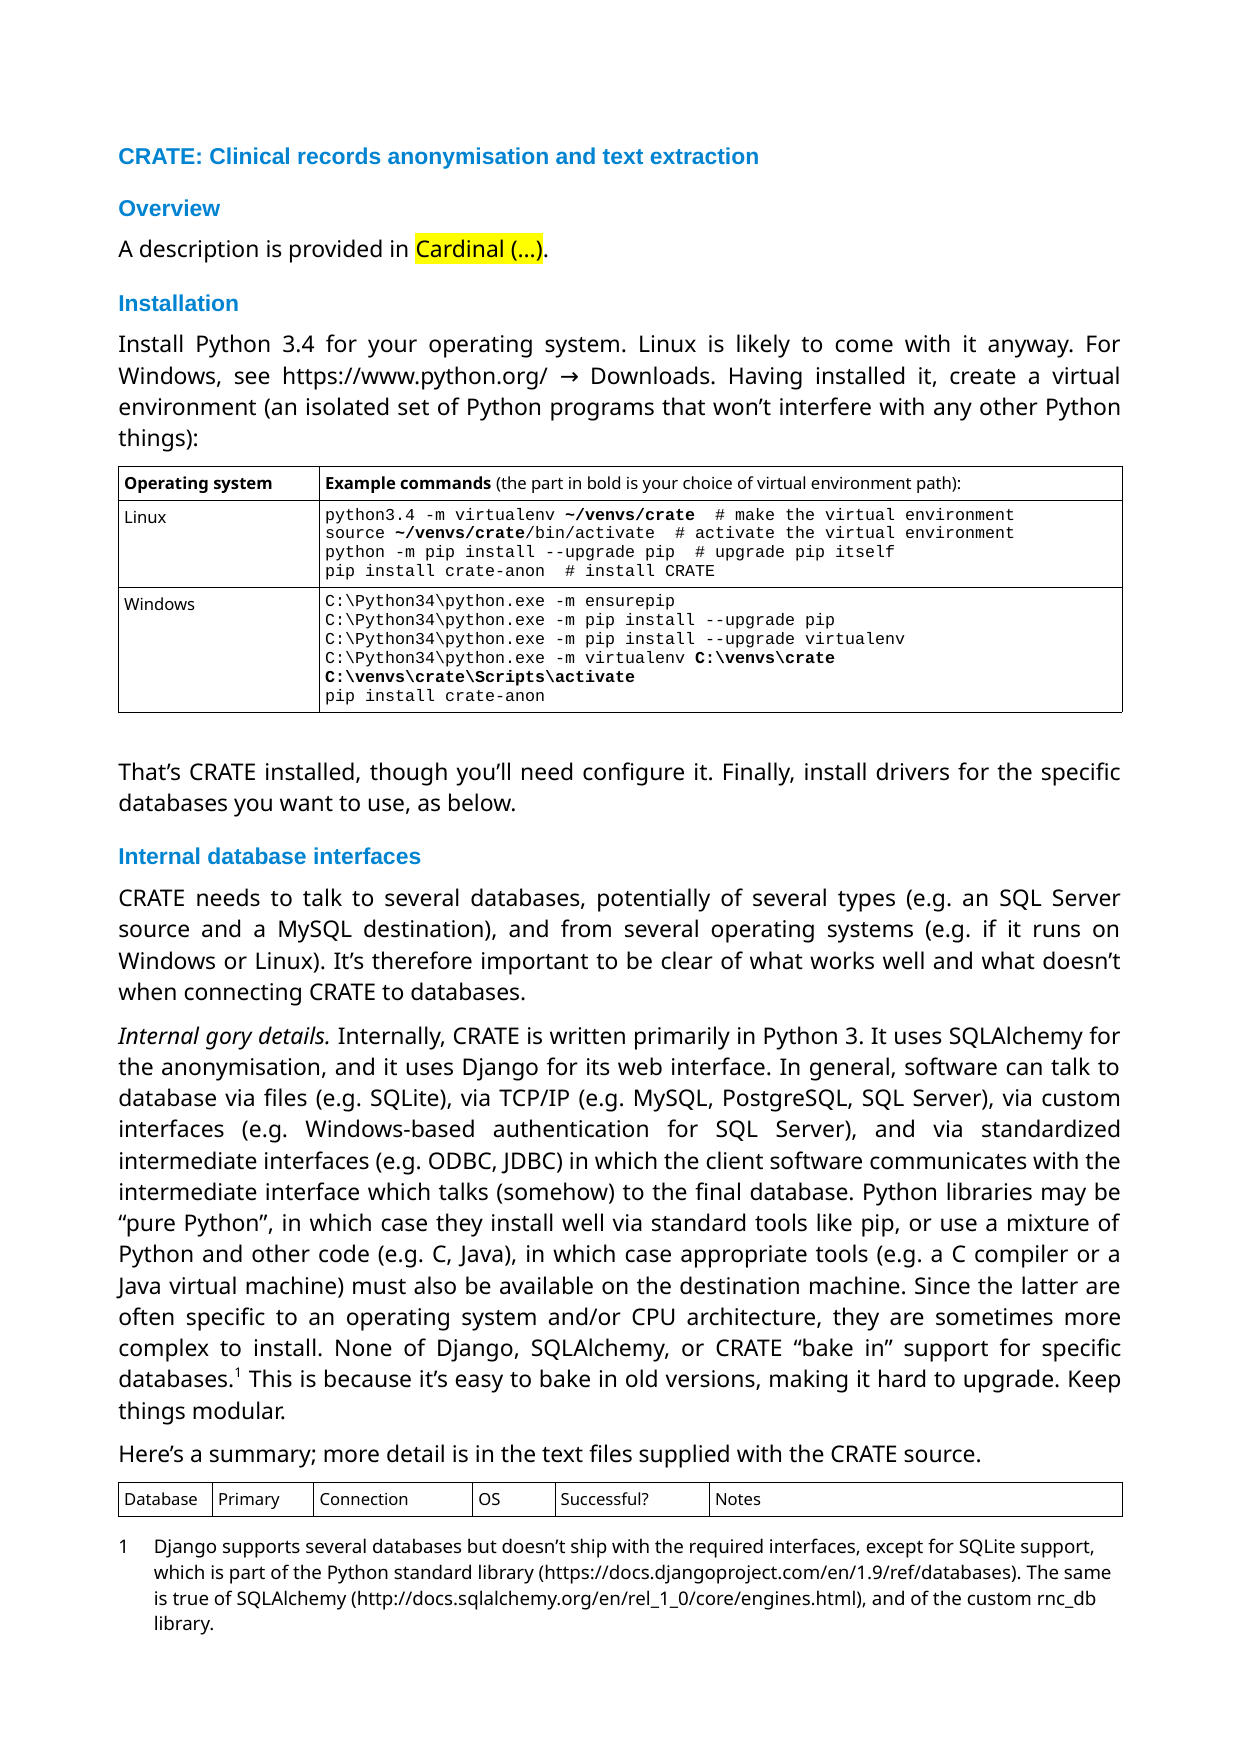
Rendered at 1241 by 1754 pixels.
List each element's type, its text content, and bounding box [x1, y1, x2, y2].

text Here’s a summary; more detail is in the text files supplied with the CRATE source. [118, 1438, 1122, 1469]
text Install Python 3.4 for your operating system. Linux is likely to come with it anyway. For Windows, see https://www.python.org/ → Downloads. Having installed it, create a virtual environment (an isolated set of Python programs that won’t interfere with any other Python things): [118, 328, 1122, 453]
table_header Example commands (the part in bold is your choice of virtual environment path): [320, 467, 1122, 500]
table_cell C:\Python34\python.exe -m ensurepip C:\Python34\python.exe -m pip install --upgrade pip C:\Python34\python.exe -m pip install --upgrade virtualenv C:\Python34\python.exe -m virtualenv C:\venvs\crate C:\venvs\crate\Scripts\activate pip install crate-anon [320, 588, 1122, 712]
text CRATE needs to talk to several databases, potentially of several types (e.g. an SQL Server source and a MySQL destination), and from several operating systems (e.g. if it runs on Windows or Linux). It’s therefore important to be clear of what works well and what doesn’t when connecting CRATE to databases. [118, 882, 1122, 1007]
text That’s CRATE installed, though you’ll need configure it. Finally, install drivers for the specific databases you want to use, as below. [118, 756, 1122, 818]
subtitle Overview [118, 194, 1122, 221]
subtitle CRATE: Clinical records anonymisation and text extraction [118, 143, 1122, 169]
table_header Operating system [119, 467, 319, 500]
table_cell Windows [119, 588, 319, 712]
text Django supports several databases but doesn’t ship with the required interfaces, except for SQLite support, which is part of the Python standard library (https://docs.djangoproject.com/en/1.9/ref/databases). The same is true of SQLAlchemy (http://docs.sqlalchemy.org/en/rel_1_0/core/engines.html), and of the custom rnc_db library. [118, 1534, 1122, 1636]
table_cell python3.4 -m virtualenv ~/venvs/crate # make the virtual environment source ~/venvs/crate/bin/activate # activate the virtual environment python -m pip install --upgrade pip # upgrade pip itself pip install crate-anon # install CRATE [320, 501, 1122, 587]
table_header Primary [213, 1483, 313, 1516]
table_header Notes [710, 1483, 1122, 1516]
subtitle Installation [118, 289, 1122, 316]
table_header Database [119, 1483, 212, 1516]
text Internal gory details. Internally, CRATE is written primarily in Python 3. It uses SQLAlchemy for the anonymisation, and it uses Django for its web interface. In general, software can talk to database via files (e.g. SQLite), via TCP/IP (e.g. MySQL, PostgreSQL, SQL Server), via custom interfaces (e.g. Windows-based authentication for SQL Server), and via standardized intermediate interfaces (e.g. ODBC, JDBC) in which the client software communicates with the intermediate interface which talks (somehow) to the final database. Python libraries may be “pure Python”, in which case they install well via standard tools like pip, or use a mixture of Python and other code (e.g. C, Java), in which case appropriate tools (e.g. a C compiler or a Java virtual machine) must also be available on the destination machine. Since the latter are often specific to an operating system and/or CPU architecture, they are sometimes more complex to install. None of Django, SQLAlchemy, or CRATE “bake in” support for specific databases. This is because it’s easy to bake in old versions, making it hard to upgrade. Keep things modular. [118, 1019, 1122, 1426]
text A description is provided in Cardinal (…). [118, 233, 1122, 264]
table_header OS [473, 1483, 555, 1516]
table_cell Linux [119, 501, 319, 587]
table_header Connection [314, 1483, 472, 1516]
subtitle Internal database interfaces [118, 843, 1122, 869]
table_header Successful? [556, 1483, 709, 1516]
